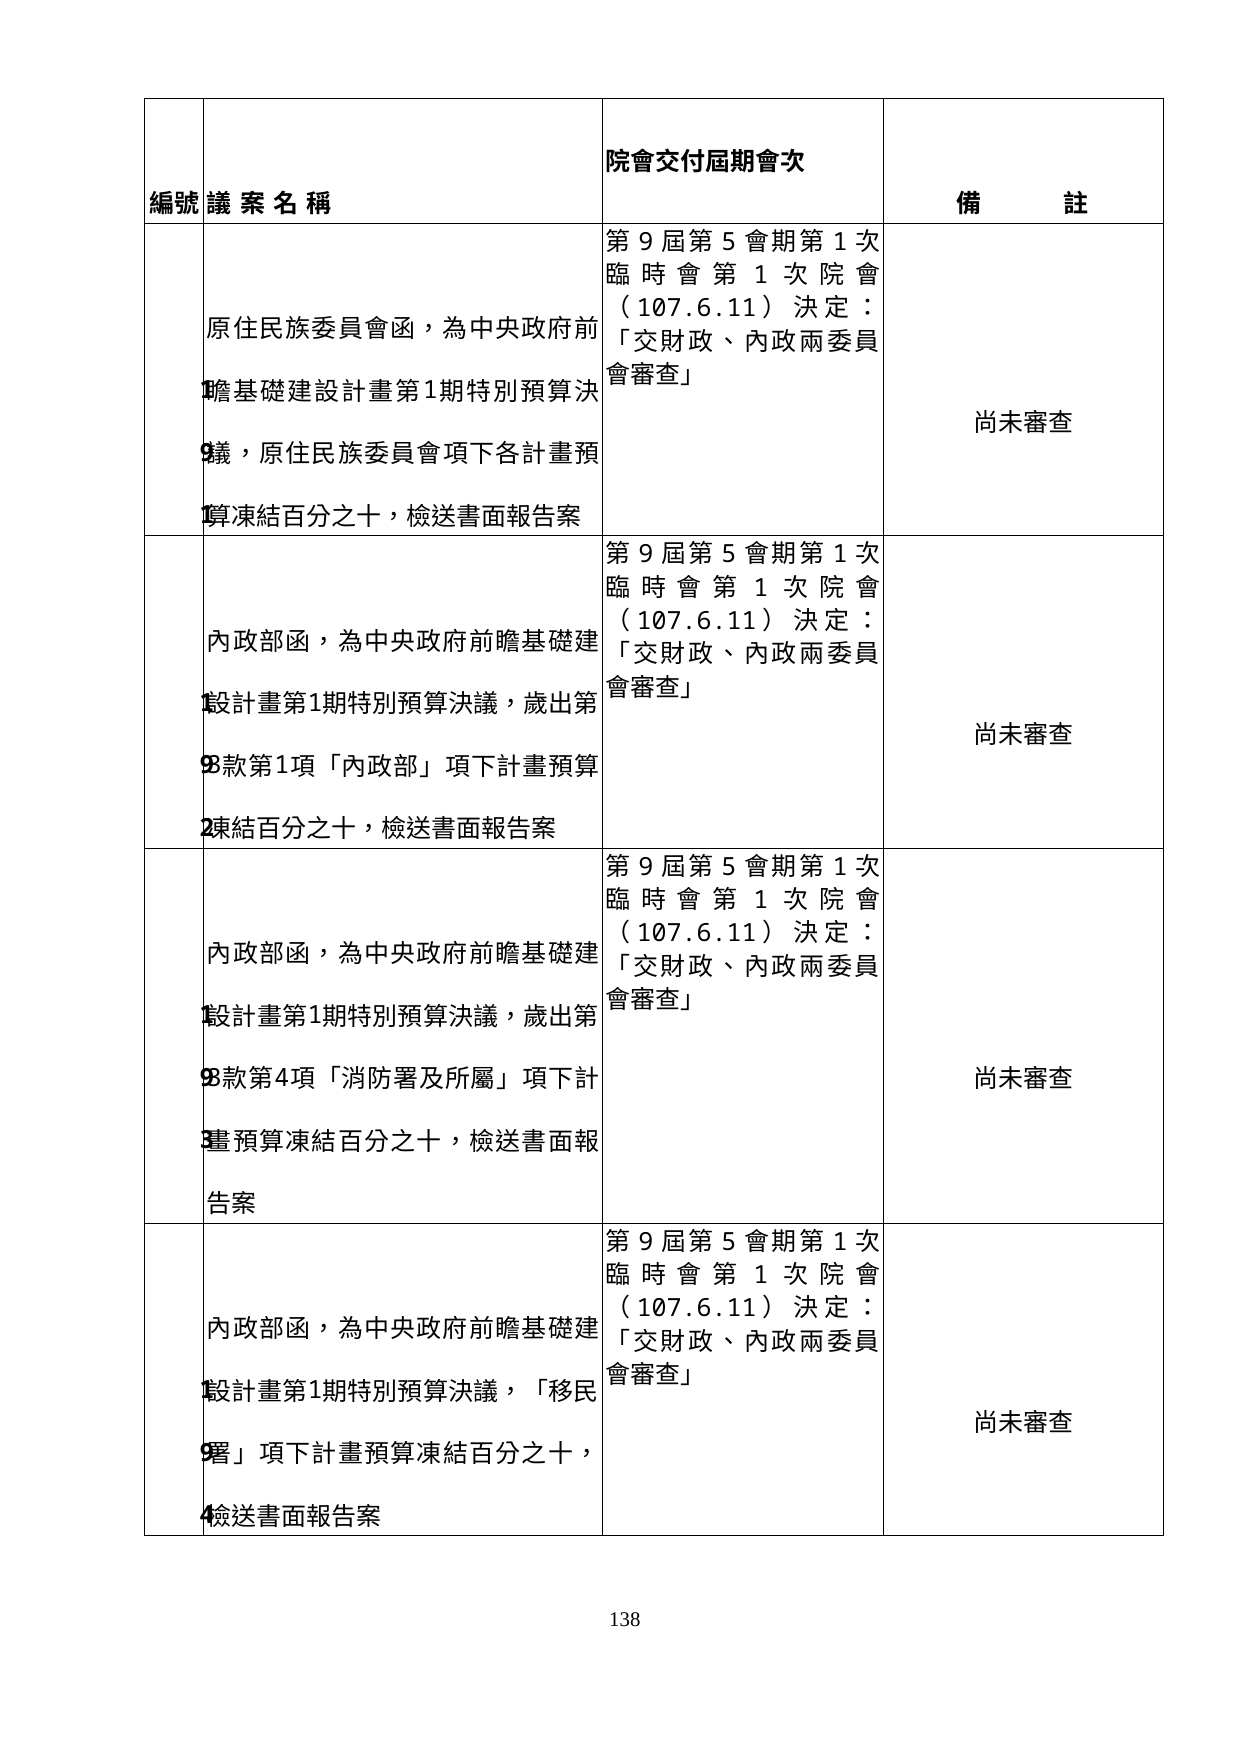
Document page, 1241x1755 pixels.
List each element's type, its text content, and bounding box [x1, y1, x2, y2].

table_cell 第9屆第5會期第1次臨時會第1次院會（107.6.11）決定：「交財政、內政兩委員會審查」 [603, 1224, 883, 1535]
table_cell 尚未審查 [884, 1224, 1163, 1535]
table_cell [145, 536, 203, 847]
table_cell 內政部函，為中央政府前瞻基礎建設計畫第1期特別預算決議，歲出第3款第1項「內政部」項下計畫預算凍結百分之十，檢送書面報告案 [204, 536, 602, 847]
table_cell 尚未審查 [884, 849, 1163, 1222]
table_header 院會交付屆期會次 [603, 99, 883, 222]
table_cell 尚未審查 [884, 224, 1163, 535]
table_cell 內政部函，為中央政府前瞻基礎建設計畫第1期特別預算決議，歲出第3款第4項「消防署及所屬」項下計畫預算凍結百分之十，檢送書面報告案 [204, 849, 602, 1222]
table_cell [145, 1224, 203, 1535]
table_cell [145, 224, 203, 535]
table_cell 第9屆第5會期第1次臨時會第1次院會（107.6.11）決定：「交財政、內政兩委員會審查」 [603, 849, 883, 1222]
table_cell 內政部函，為中央政府前瞻基礎建設計畫第1期特別預算決議，「移民署」項下計畫預算凍結百分之十，檢送書面報告案 [204, 1224, 602, 1535]
table_header 議案名稱 [204, 99, 602, 222]
table_cell 尚未審查 [884, 536, 1163, 847]
table_header 備 註 [884, 99, 1163, 222]
table_cell 第9屆第5會期第1次臨時會第1次院會（107.6.11）決定：「交財政、內政兩委員會審查」 [603, 536, 883, 847]
table_header 編號 [145, 99, 203, 222]
table_cell [145, 849, 203, 1222]
table_cell 原住民族委員會函，為中央政府前瞻基礎建設計畫第1期特別預算決議，原住民族委員會項下各計畫預算凍結百分之十，檢送書面報告案 [204, 224, 602, 535]
table_cell 第9屆第5會期第1次臨時會第1次院會（107.6.11）決定：「交財政、內政兩委員會審查」 [603, 224, 883, 535]
